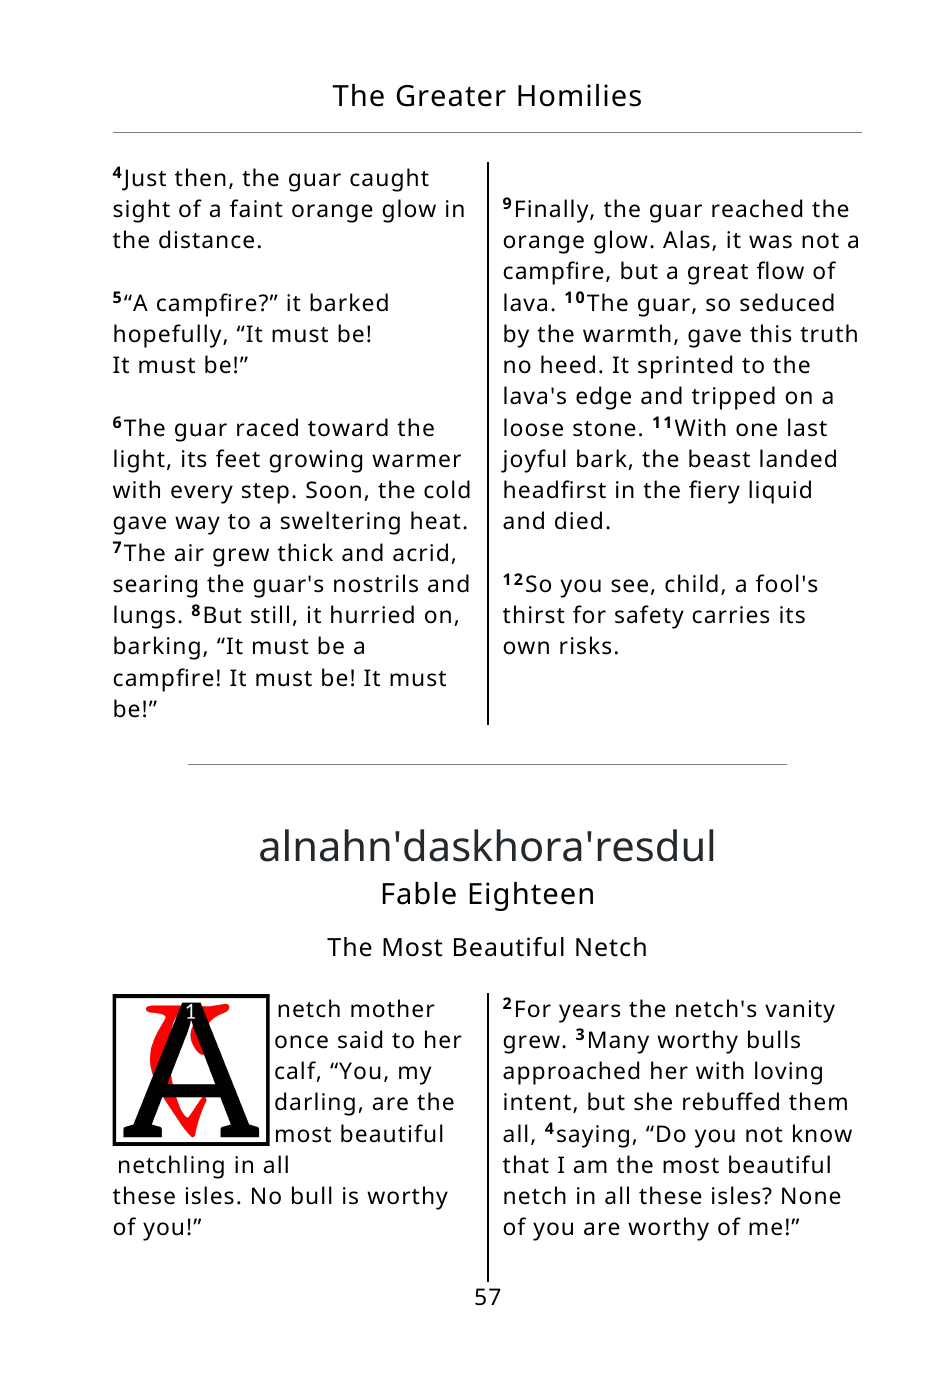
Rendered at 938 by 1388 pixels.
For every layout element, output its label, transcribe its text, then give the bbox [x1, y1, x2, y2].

text netchling in all [112, 1149, 472, 1180]
text 2For years the netch's vanity grew. 3Many worthy bulls approached her with loving intent, but she rebuffed them all, 4saying, “Do you not know that I am the most beautiful netch in all these isles? None of you are worthy of me!” [502, 993, 862, 1243]
text netch mother [112, 993, 472, 1024]
text Fable Eighteen [112, 873, 862, 913]
text 5“A campfire?” it barked hopefully, “It must be! It must be!” [112, 287, 472, 380]
text these isles. No bull is worthy of you!” [112, 1180, 472, 1243]
text The Greater Homilies [112, 75, 862, 115]
text 4Just then, the guar caught sight of a faint orange glow in the distance. [112, 162, 472, 255]
text 12So you see, child, a fool's thirst for safety carries its own risks. [502, 568, 862, 662]
text 9Finally, the guar reached the orange glow. Alas, it was not a campfire, but a great flow of lava. 10The guar, so seduced by the warmth, gave this truth no heed. It sprinted to the lava's edge and tripped on a loose stone. 11With one last joyful bark, the beast landed headfirst in the fiery liquid and died. [502, 193, 862, 537]
text most beautiful [112, 1118, 472, 1149]
picture [112, 994, 270, 1146]
text The Most Beautiful Netch [112, 930, 862, 964]
text darling, are the [270, 1086, 472, 1118]
subtitle alnahn'daskhora'resdul [112, 817, 862, 873]
text once said to her [270, 1024, 472, 1055]
text calf, “You, my [270, 1055, 472, 1086]
text 6The guar raced toward the light, its feet growing warmer with every step. Soon, the cold gave way to a sweltering heat. 7The air grew thick and acrid, searing the guar's nostrils and lungs. 8But still, it hurried on, barking, “It must be a campfire! It must be! It must be!” [112, 412, 472, 724]
